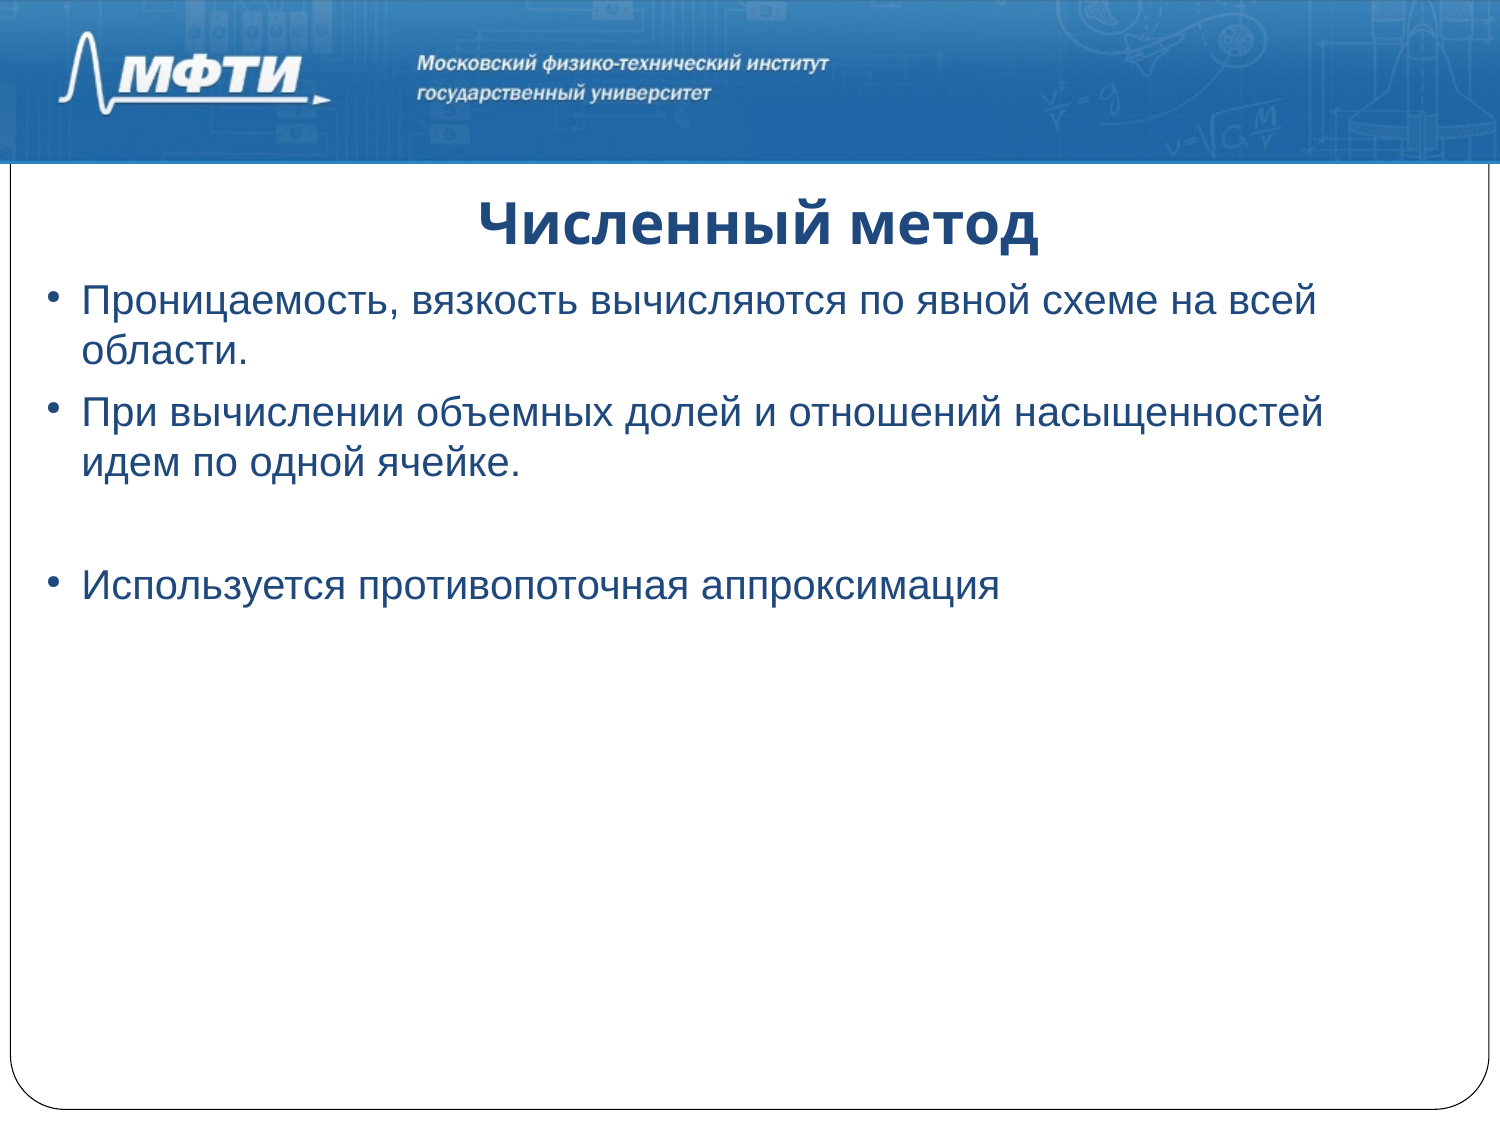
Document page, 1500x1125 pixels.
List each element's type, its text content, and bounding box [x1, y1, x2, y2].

picture [0, 0, 1500, 164]
text_box Проницаемость, вязкость вычисляются по явной схеме на всей области. При вычислении объемных долей и отношений насыщенностей идем по одной ячейке. Используется противопоточная аппроксимация [31, 265, 1414, 1051]
text_box Численный метод [120, 168, 1398, 265]
